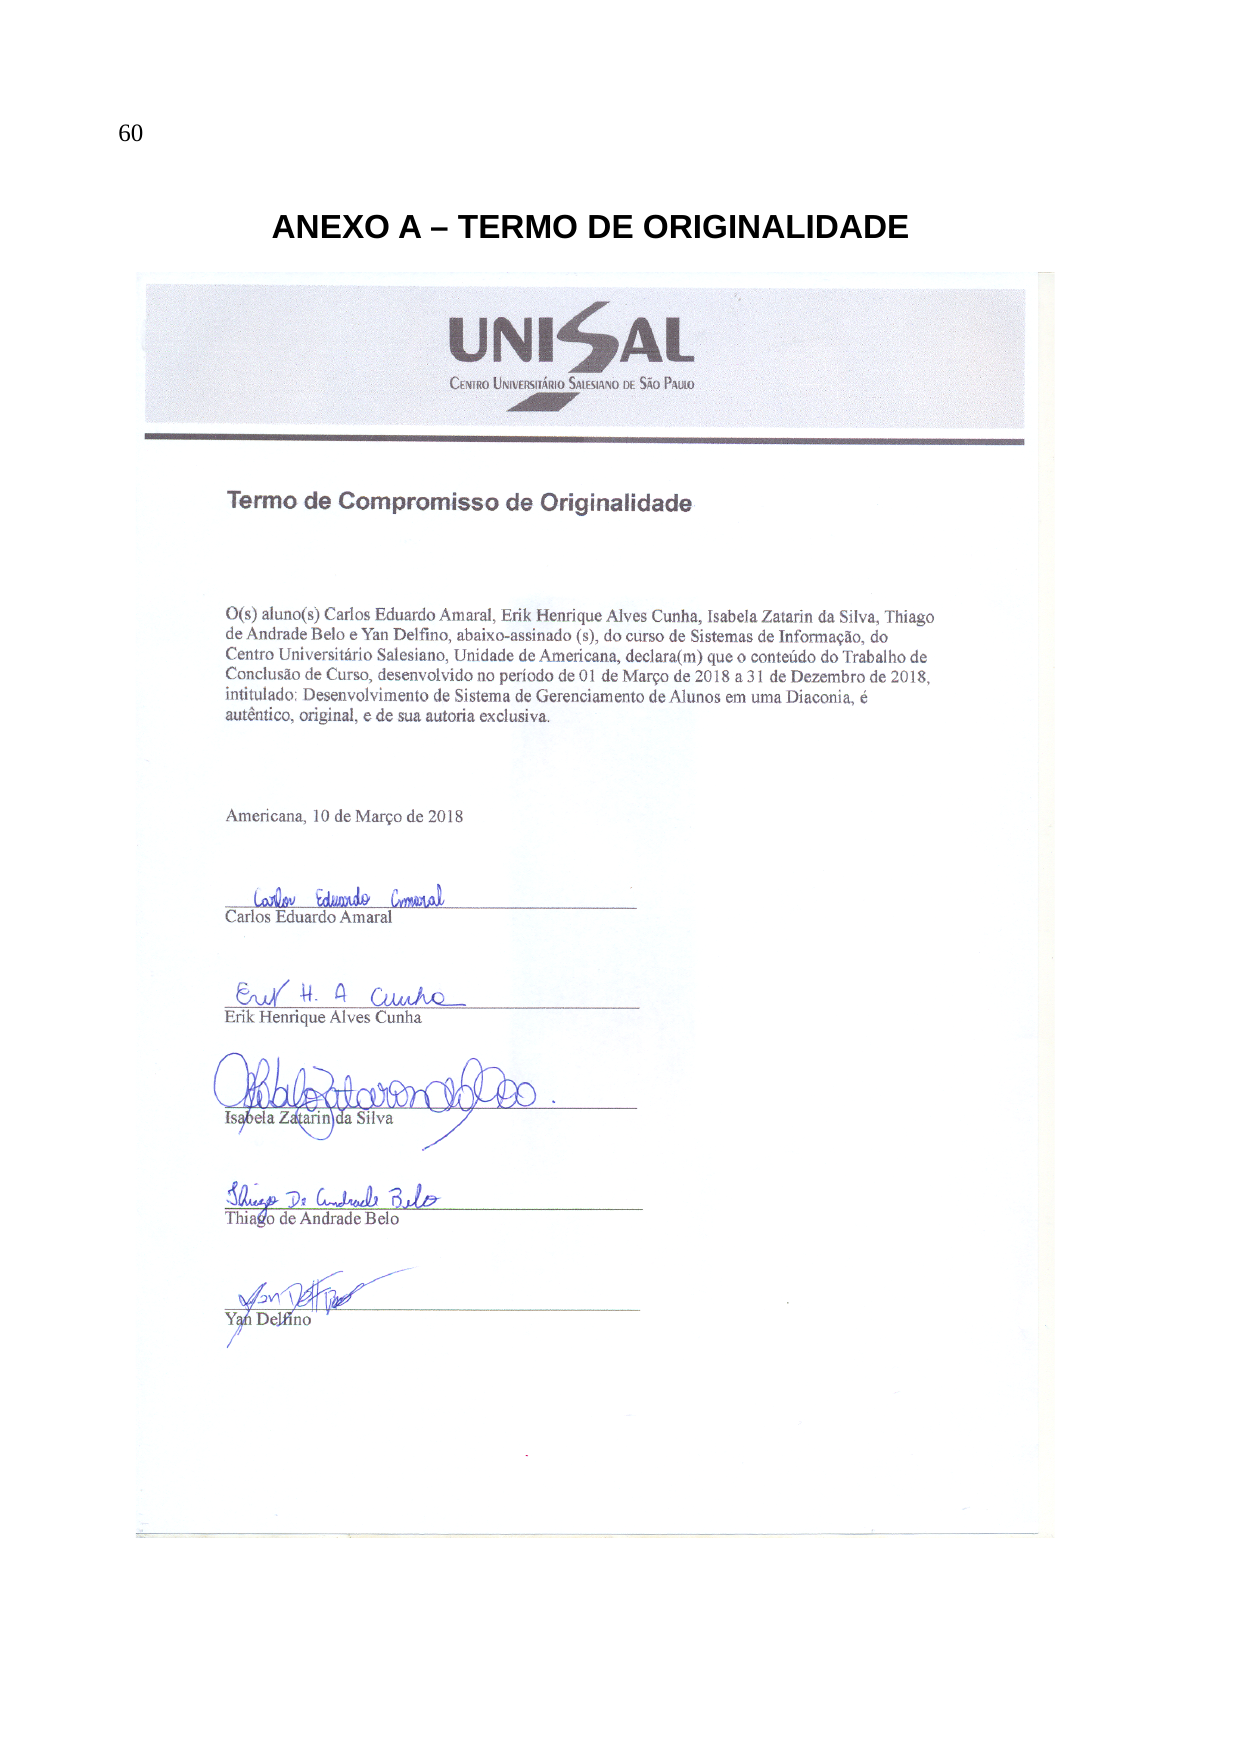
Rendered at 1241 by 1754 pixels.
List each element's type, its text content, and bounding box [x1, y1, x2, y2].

picture [135, 272, 1055, 1538]
subtitle ANEXO A – TERMO DE ORIGINALIDADE [118, 207, 1063, 245]
